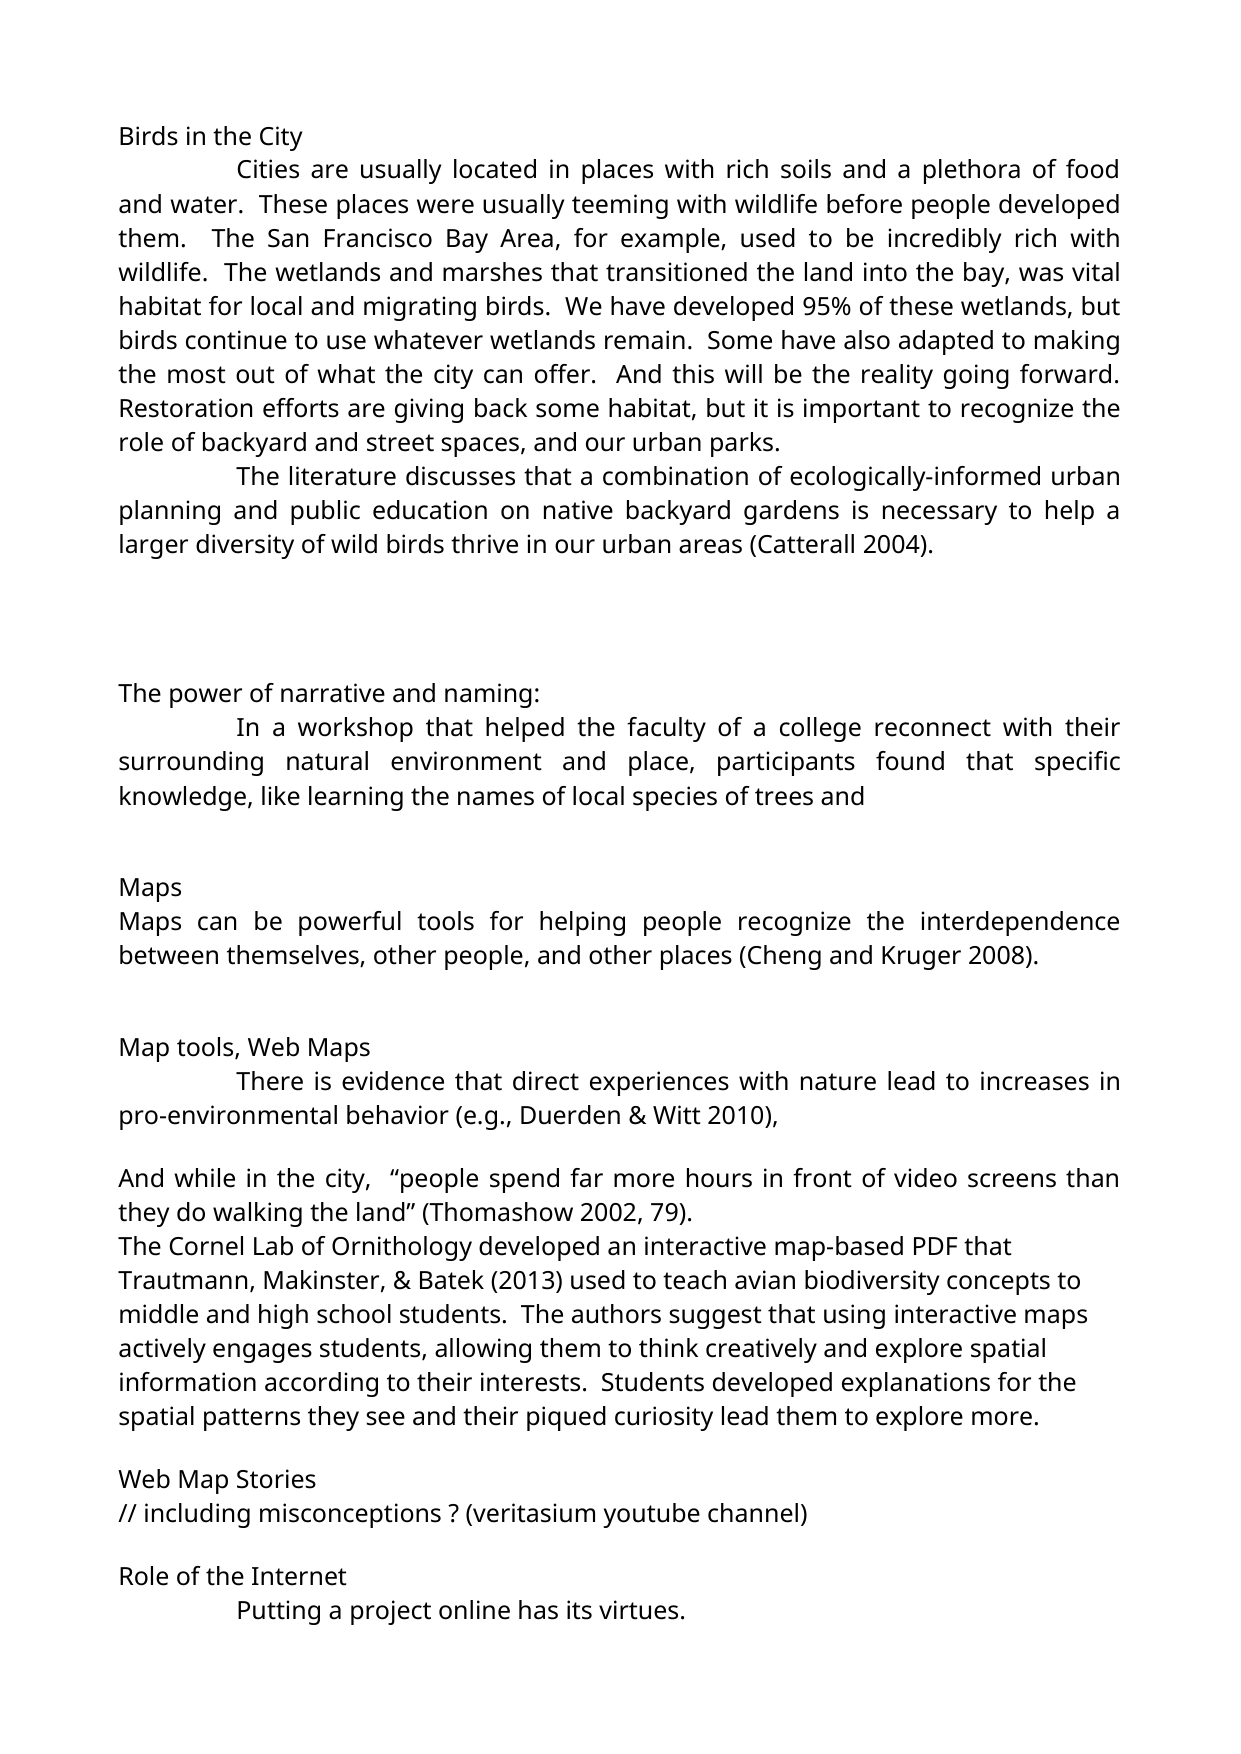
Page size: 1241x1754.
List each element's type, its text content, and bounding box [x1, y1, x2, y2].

text The power of narrative and naming: [118, 676, 1122, 710]
text Role of the Internet [118, 1558, 1122, 1592]
text In a workshop that helped the faculty of a college reconnect with their surrounding natural environment and place, participants found that specific knowledge, like learning the names of local species of trees and [118, 710, 1122, 812]
text Map tools, Web Maps [118, 1029, 1122, 1063]
text Maps [118, 870, 1122, 904]
text The Cornel Lab of Ornithology developed an interactive map-based PDF that Trautmann, Makinster, & Batek (2013) used to teach avian biodiversity concepts to middle and high school students. The authors suggest that using interactive maps actively engages students, allowing them to think creatively and explore spatial information according to their interests. Students developed explanations for the spatial patterns they see and their piqued curiosity lead them to explore more. [118, 1228, 1122, 1433]
text The literature discusses that a combination of ecologically-informed urban planning and public education on native backyard gardens is necessary to help a larger diversity of wild birds thrive in our urban areas (Catterall 2004). [118, 459, 1122, 561]
text And while in the city, “people spend far more hours in front of video screens than they do walking the land” (Thomashow 2002, 79). [118, 1160, 1122, 1228]
text Web Map Stories [118, 1462, 1122, 1496]
text There is evidence that direct experiences with nature lead to increases in pro-environmental behavior (e.g., Duerden & Witt 2010), [118, 1063, 1122, 1132]
text // including misconceptions ? (veritasium youtube channel) [118, 1496, 1122, 1530]
text Maps can be powerful tools for helping people recognize the interdependence between themselves, other people, and other places (Cheng and Kruger 2008). [118, 904, 1122, 972]
text Birds in the City [118, 118, 1122, 152]
text Putting a project online has its virtues. [118, 1592, 1122, 1627]
text Cities are usually located in places with rich soils and a plethora of food and water. These places were usually teeming with wildlife before people developed them. The San Francisco Bay Area, for example, used to be incredibly rich with wildlife. The wetlands and marshes that transitioned the land into the bay, was vital habitat for local and migrating birds. We have developed 95% of these wetlands, but birds continue to use whatever wetlands remain. Some have also adapted to making the most out of what the city can offer. And this will be the reality going forward. Restoration efforts are giving back some habitat, but it is important to recognize the role of backyard and street spaces, and our urban parks. [118, 152, 1122, 459]
